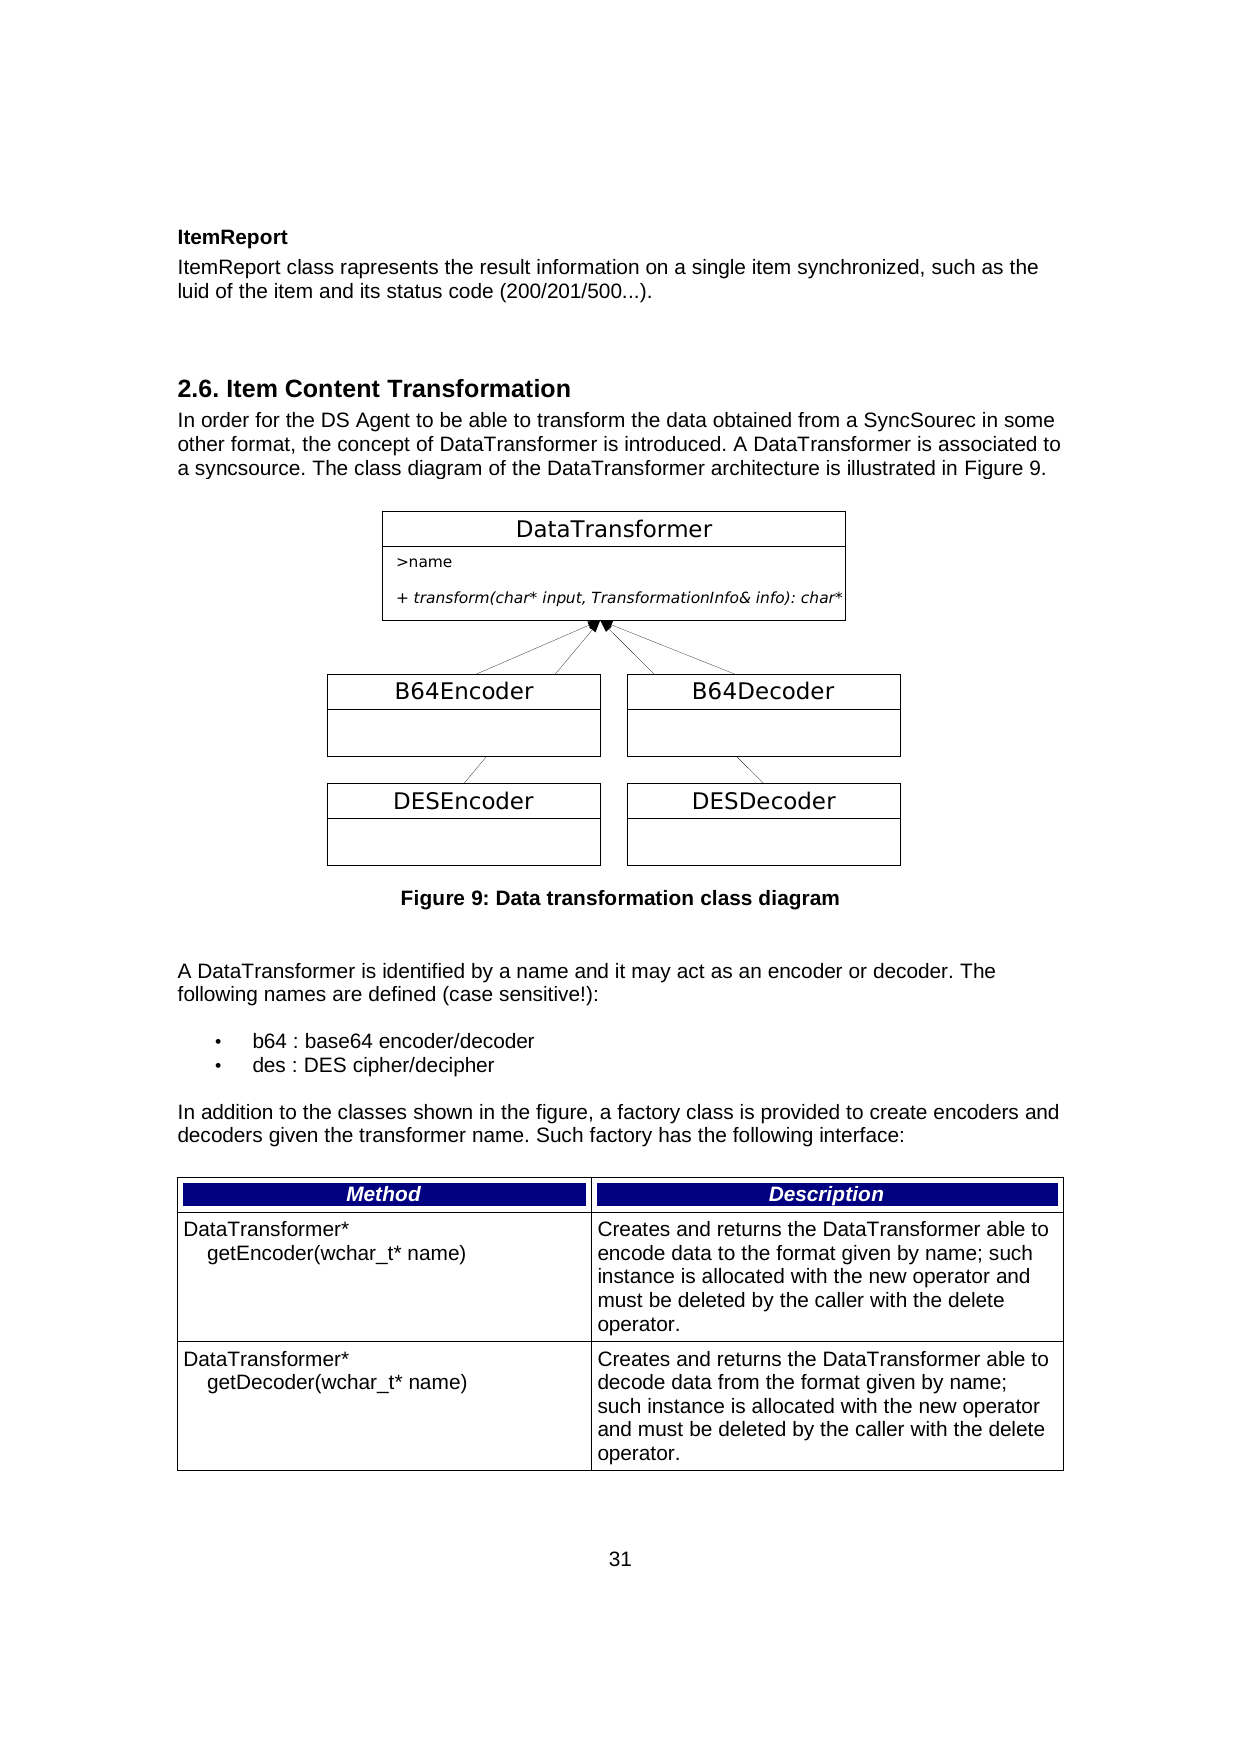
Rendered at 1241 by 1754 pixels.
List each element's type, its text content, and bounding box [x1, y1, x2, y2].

list b64 : base64 encoder/decoder [215, 1030, 1063, 1053]
list des : DES cipher/decipher [215, 1053, 1063, 1077]
table_cell DataTransformer* getDecoder(wchar_t* name) [178, 1342, 591, 1470]
subtitle Item Content Transformation [177, 375, 1063, 403]
table_header Method [178, 1178, 591, 1212]
table_cell DataTransformer* getEncoder(wchar_t* name) [178, 1213, 591, 1341]
text In order for the DS Agent to be able to transform the data obtained from a SyncSourec in some other format, the concept of DataTransformer is introduced. A DataTransformer is associated to a syncsource. The class diagram of the DataTransformer architecture is illustrated in Figure 9. [177, 409, 1063, 479]
table_header Description [592, 1178, 1063, 1212]
table_cell Creates and returns the DataTransformer able to encode data to the format given by name; such instance is allocated with the new operator and must be deleted by the caller with the delete operator. [592, 1213, 1063, 1341]
subtitle ItemReport [177, 226, 1063, 249]
table_cell Creates and returns the DataTransformer able to decode data from the format given by name; such instance is allocated with the new operator and must be deleted by the caller with the delete operator. [592, 1342, 1063, 1470]
text In addition to the classes shown in the figure, a factory class is provided to create encoders and decoders given the transformer name. Such factory has the following interface: [177, 1100, 1063, 1147]
text A DataTransformer is identified by a name and it may act as an encoder or decoder. The following names are defined (case sensitive!): [177, 959, 1063, 1006]
text Figure 9: Data transformation class diagram [177, 504, 1063, 910]
text ItemReport class rapresents the result information on a single item synchronized, such as the luid of the item and its status code (200/201/500...). [177, 256, 1063, 303]
